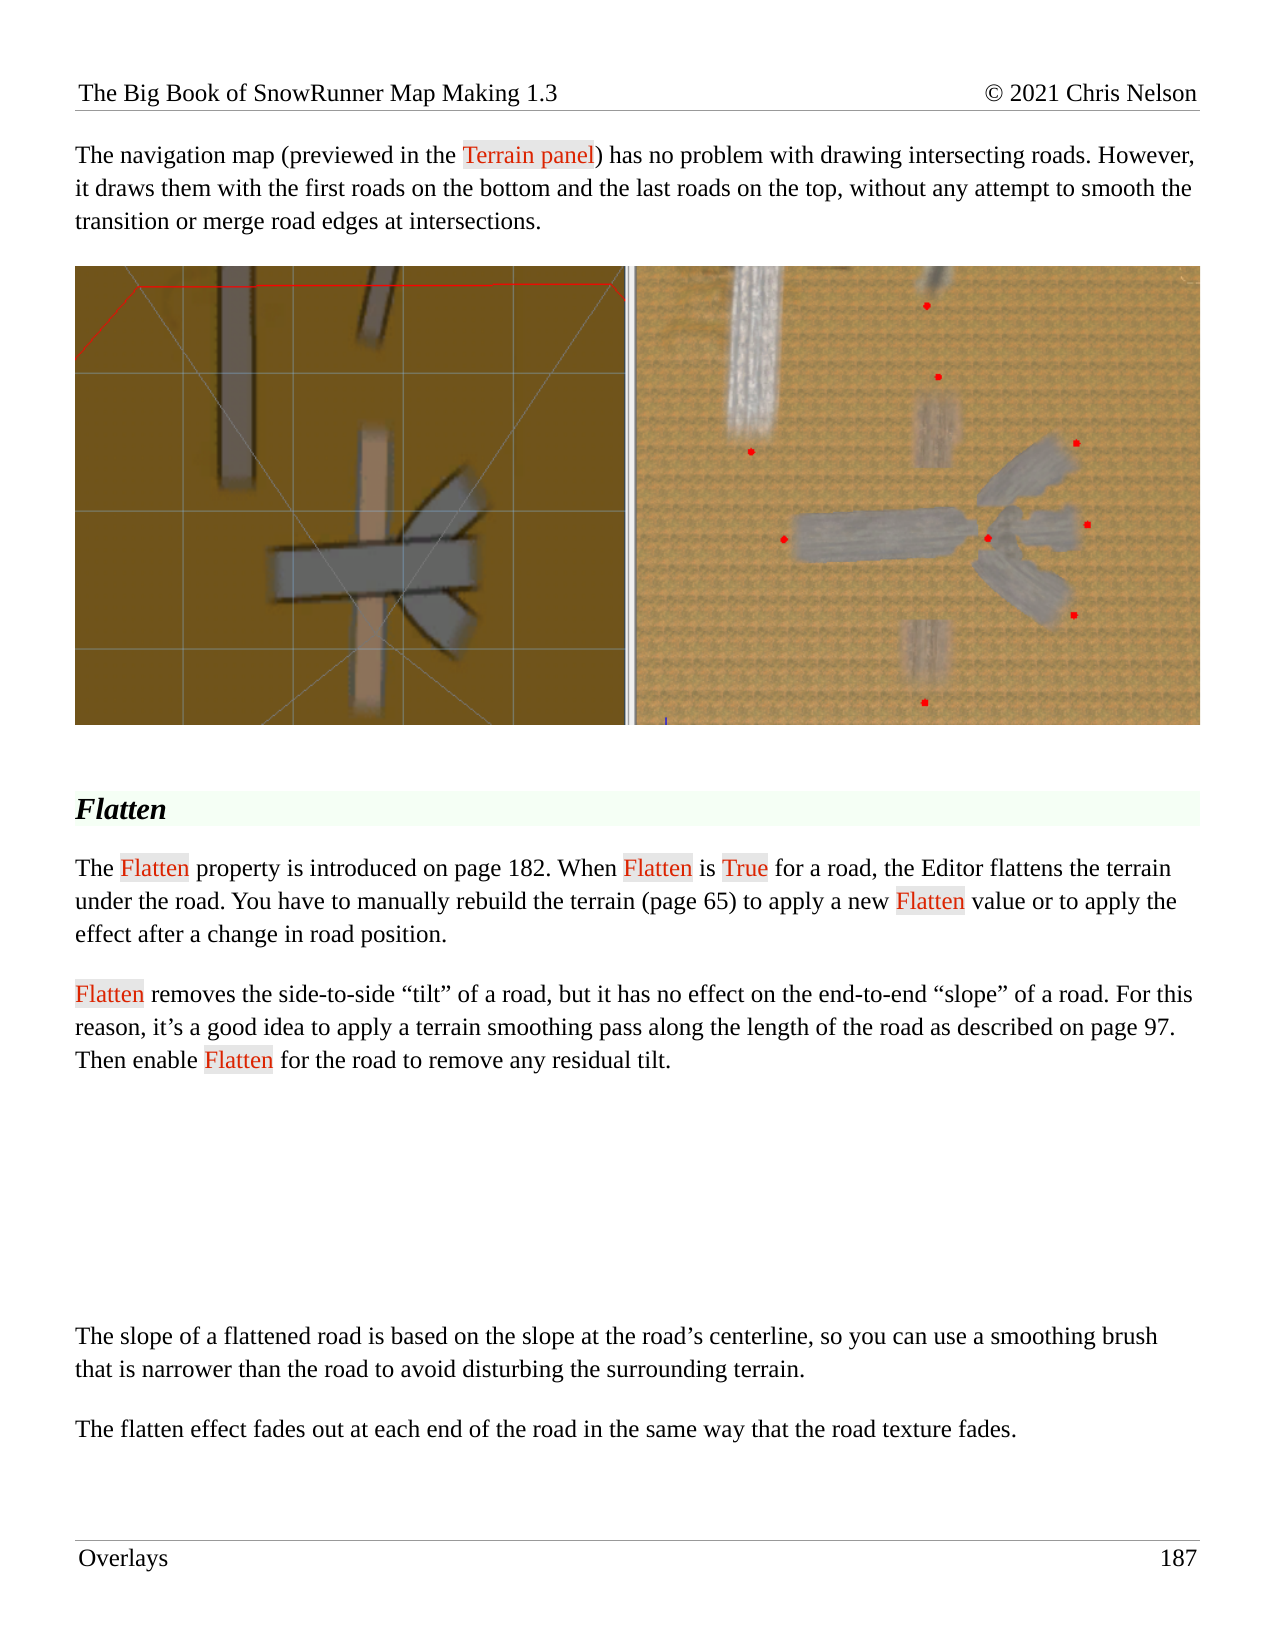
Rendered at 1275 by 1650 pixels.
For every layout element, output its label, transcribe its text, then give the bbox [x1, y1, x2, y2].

text The navigation map (previewed in the Terrain panel) has no problem with drawing intersecting roads. However, it draws them with the first roads on the bottom and the last roads on the top, without any attempt to smooth the transition or merge road edges at intersections. [75, 140, 1200, 235]
text The flatten effect fades out at each end of the road in the same way that the road texture fades. [75, 1414, 1200, 1443]
text Flatten removes the side-to-side “tilt” of a road, but it has no effect on the end-to-end “slope” of a road. For this reason, it’s a good idea to apply a terrain smoothing pass along the length of the road as described on page 97. Then enable Flatten for the road to remove any residual tilt. [75, 979, 1200, 1074]
subtitle Flatten [75, 791, 1200, 826]
text The Flatten property is introduced on page 182. When Flatten is True for a road, the Editor flattens the terrain under the road. You have to manually rebuild the terrain (page 65) to apply a new Flatten value or to apply the effect after a change in road position. [75, 853, 1200, 948]
text The slope of a flattened road is based on the slope at the road’s centerline, so you can use a smoothing brush that is narrower than the road to avoid disturbing the surrounding terrain. [75, 1321, 1200, 1383]
picture [75, 266, 1200, 725]
